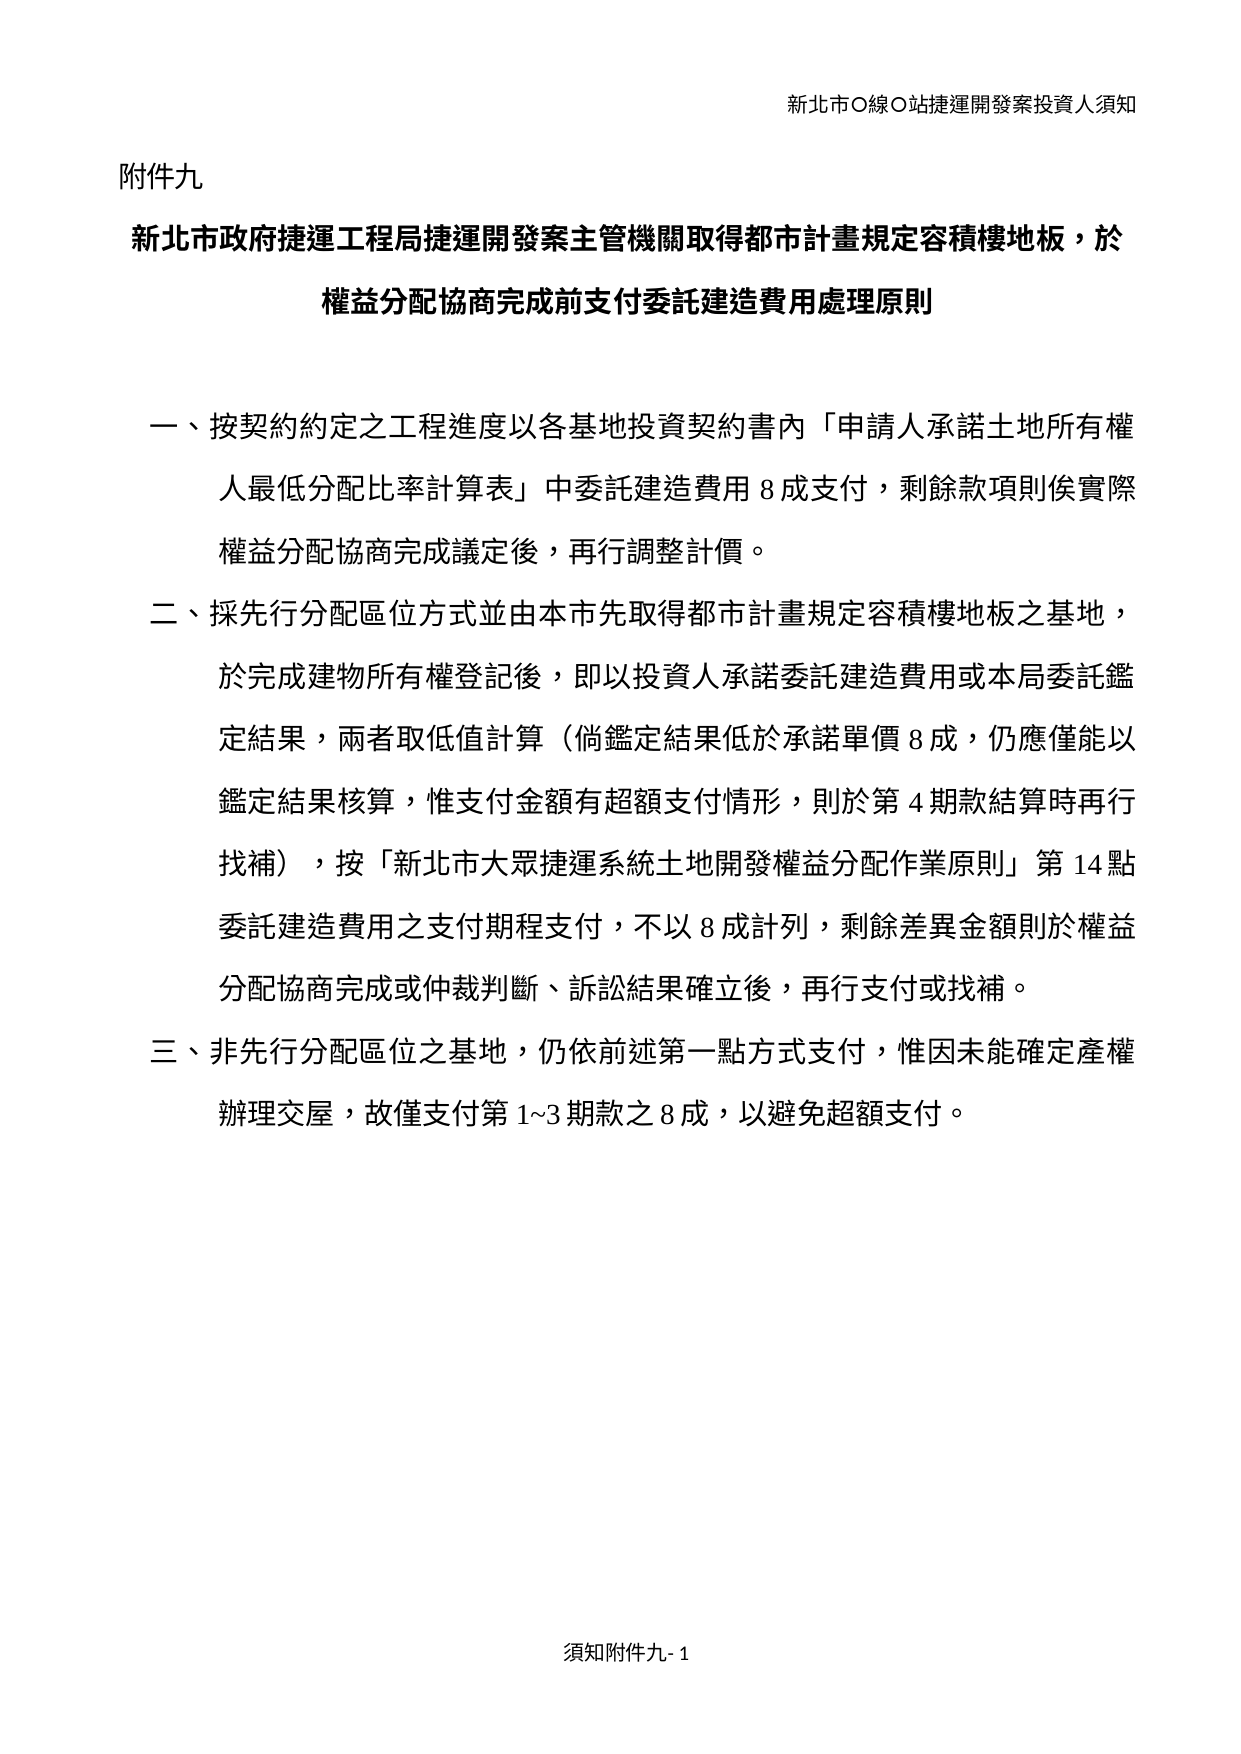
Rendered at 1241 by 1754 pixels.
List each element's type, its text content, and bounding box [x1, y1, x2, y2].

text 二、採先行分配區位方式並由本市先取得都市計畫規定容積樓地板之基地，於完成建物所有權登記後，即以投資人承諾委託建造費用或本局委託鑑定結果，兩者取低值計算（倘鑑定結果低於承諾單價8成，仍應僅能以鑑定結果核算，惟支付金額有超額支付情形，則於第4期款結算時再行找補），按「新北市大眾捷運系統土地開發權益分配作業原則」第14點委託建造費用之支付期程支付，不以8成計列，剩餘差異金額則於權益分配協商完成或仲裁判斷、訴訟結果確立後，再行支付或找補。 [149, 570, 1137, 1008]
text 附件九 [118, 133, 1137, 195]
text 三、非先行分配區位之基地，仍依前述第一點方式支付，惟因未能確定產權辦理交屋，故僅支付第1~3期款之8成，以避免超額支付。 [149, 1008, 1137, 1133]
text 新北市政府捷運工程局捷運開發案主管機關取得都市計畫規定容積樓地板，於權益分配協商完成前支付委託建造費用處理原則 [118, 195, 1137, 320]
text 一、按契約約定之工程進度以各基地投資契約書內「申請人承諾土地所有權人最低分配比率計算表」中委託建造費用8成支付，剩餘款項則俟實際權益分配協商完成議定後，再行調整計價。 [149, 383, 1137, 570]
